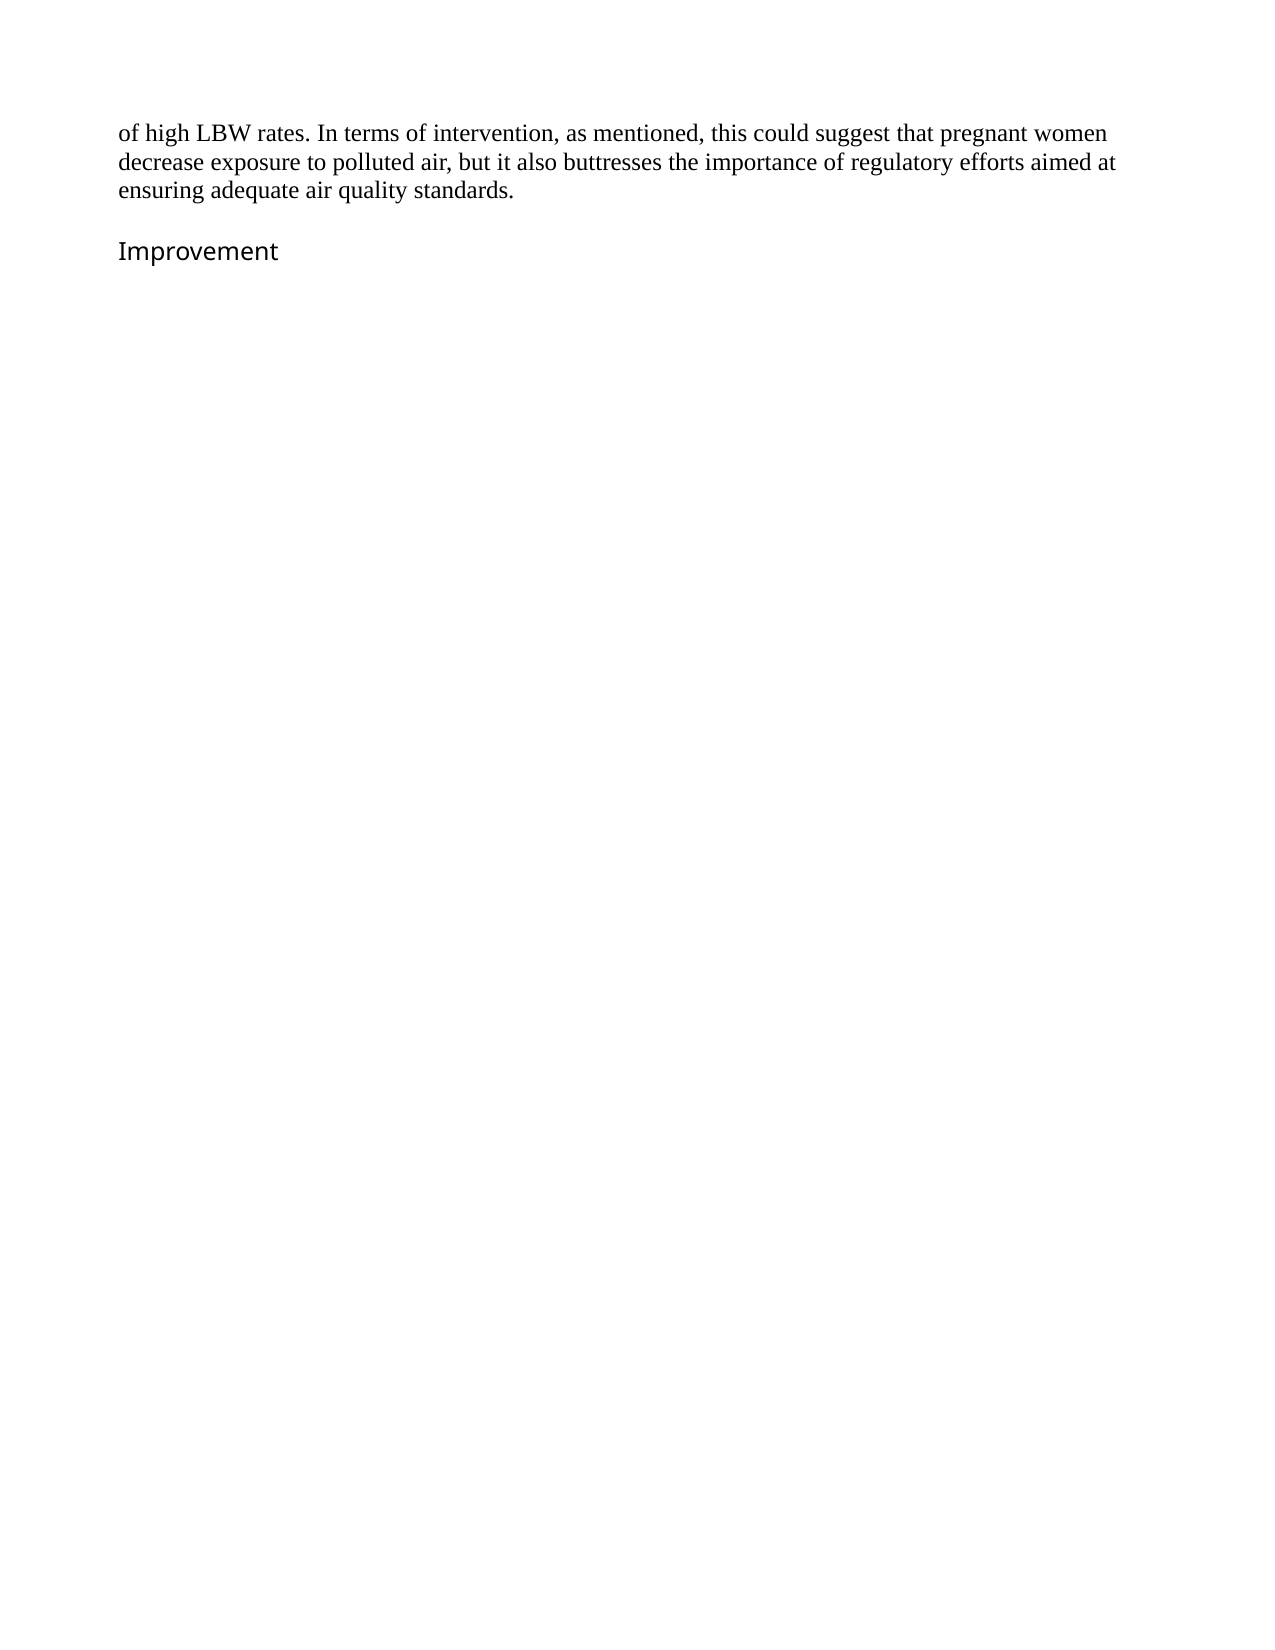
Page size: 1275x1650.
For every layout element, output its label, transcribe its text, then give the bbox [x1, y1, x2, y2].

text Improvement [118, 233, 1157, 267]
text of high LBW rates. In terms of intervention, as mentioned, this could suggest that pregnant women decrease exposure to polluted air, but it also buttresses the importance of regulatory efforts aimed at ensuring adequate air quality standards. [118, 118, 1157, 204]
